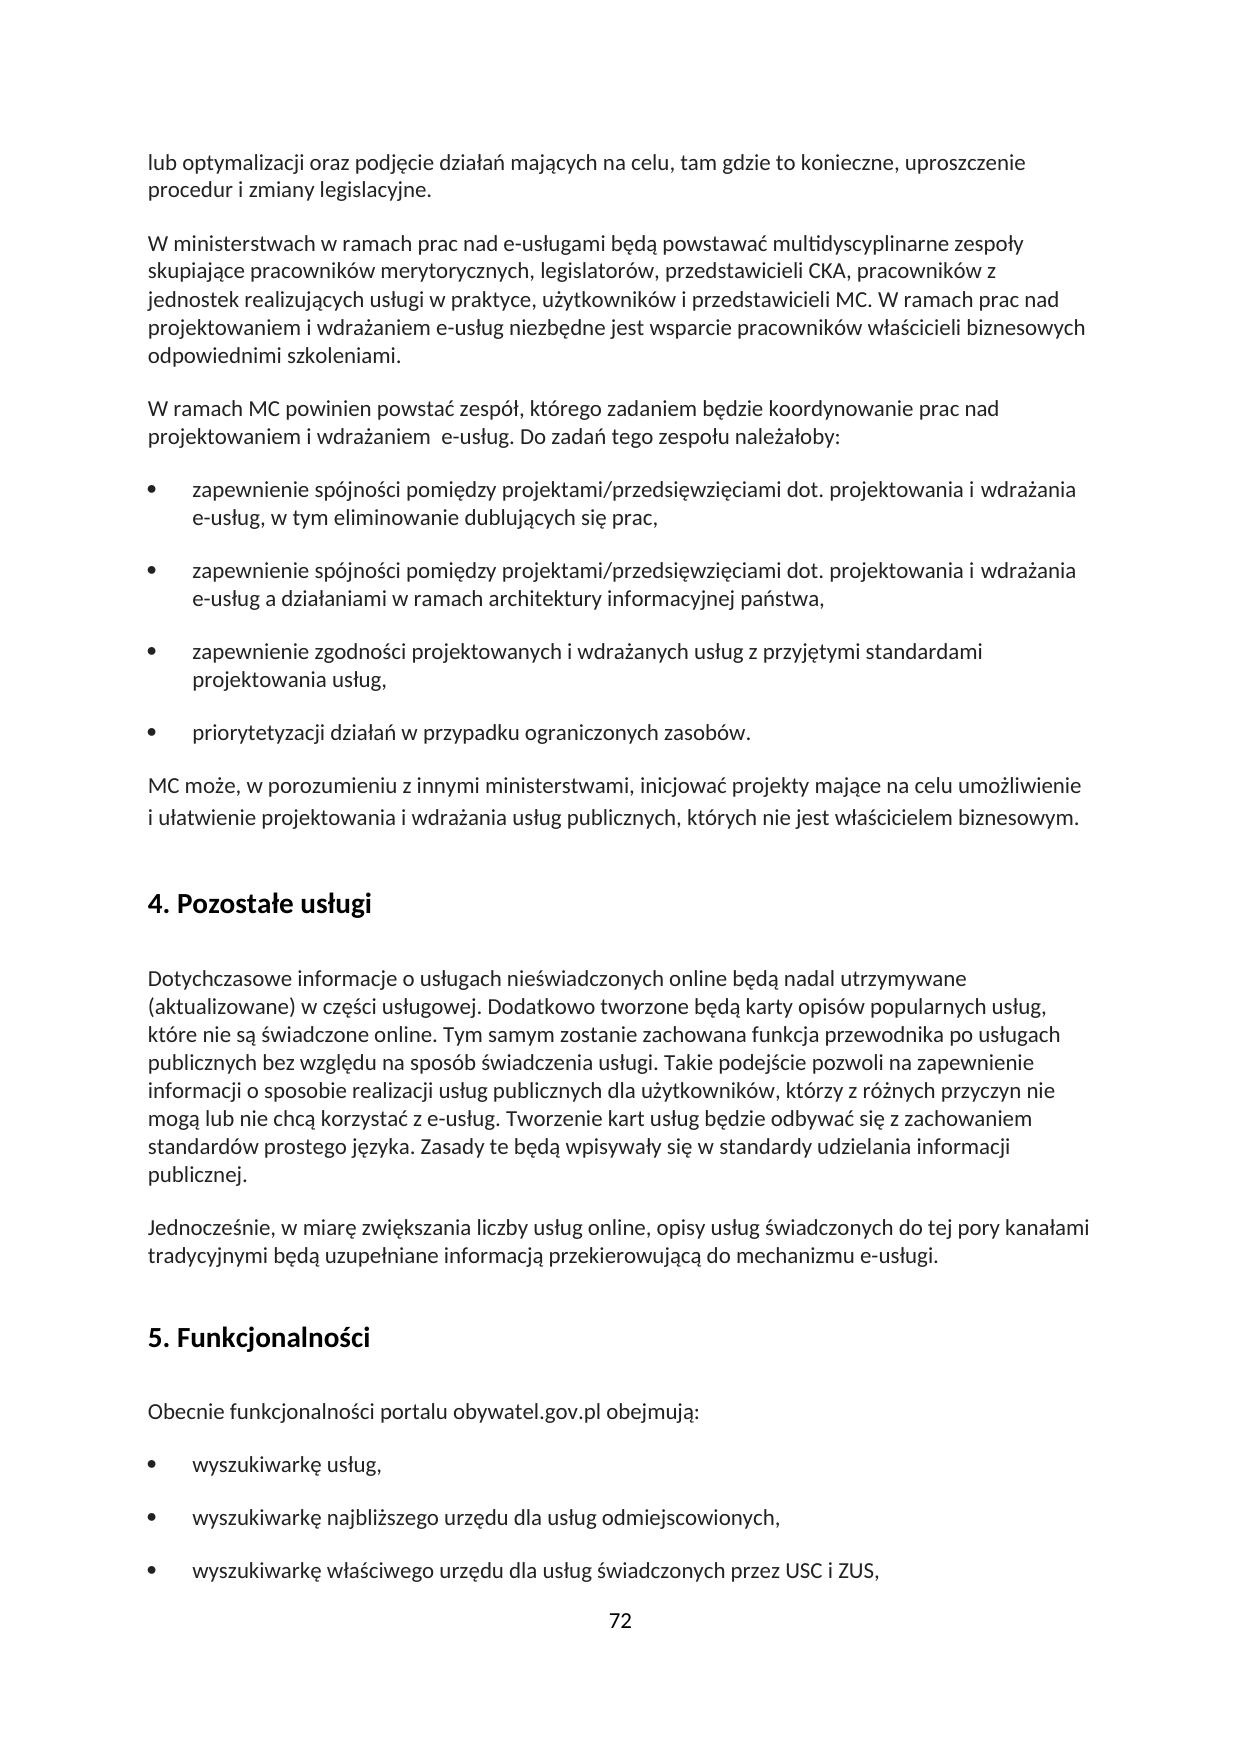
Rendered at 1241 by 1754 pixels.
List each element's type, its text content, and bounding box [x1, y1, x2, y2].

list zapewnienie spójności pomiędzy projektami/przedsięwzięciami dot. projektowania i wdrażania e-usług, w tym eliminowanie dublujących się prac, [148, 475, 1093, 531]
text W ramach MC powinien powstać zespół, którego zadaniem będzie koordynowanie prac nad projektowaniem i wdrażaniem e-usług. Do zadań tego zespołu należałoby: [148, 394, 1093, 450]
text Dotychczasowe informacje o usługach nieświadczonych online będą nadal utrzymywane (aktualizowane) w części usługowej. Dodatkowo tworzone będą karty opisów popularnych usług, które nie są świadczone online. Tym samym zostanie zachowana funkcja przewodnika po usługach publicznych bez względu na sposób świadczenia usługi. Takie podejście pozwoli na zapewnienie informacji o sposobie realizacji usług publicznych dla użytkowników, którzy z różnych przyczyn nie mogą lub nie chcą korzystać z e-usług. Tworzenie kart usług będzie odbywać się z zachowaniem standardów prostego języka. Zasady te będą wpisywały się w standardy udzielania informacji publicznej. [148, 964, 1093, 1188]
list wyszukiwarkę usług, [148, 1450, 1093, 1478]
list wyszukiwarkę właściwego urzędu dla usług świadczonych przez USC i ZUS, [148, 1556, 1093, 1584]
list zapewnienie zgodności projektowanych i wdrażanych usług z przyjętymi standardami projektowania usług, [148, 637, 1093, 693]
text Jednocześnie, w miarę zwiększania liczby usług online, opisy usług świadczonych do tej pory kanałami tradycyjnymi będą uzupełniane informacją przekierowującą do mechanizmu e-usługi. [148, 1213, 1093, 1269]
text MC może, w porozumieniu z innymi ministerstwami, inicjować projekty mające na celu umożliwienie i ułatwienie projektowania i wdrażania usług publicznych, których nie jest właścicielem biznesowym. [148, 771, 1093, 831]
text 5. Funkcjonalności [148, 1319, 1093, 1354]
list zapewnienie spójności pomiędzy projektami/przedsięwzięciami dot. projektowania i wdrażania e-usług a działaniami w ramach architektury informacyjnej państwa, [148, 556, 1093, 612]
text lub optymalizacji oraz podjęcie działań mających na celu, tam gdzie to konieczne, uproszczenie procedur i zmiany legislacyjne. [148, 148, 1093, 204]
text Obecnie funkcjonalności portalu obywatel.gov.pl obejmują: [148, 1397, 1093, 1425]
list wyszukiwarkę najbliższego urzędu dla usług odmiejscowionych, [148, 1503, 1093, 1531]
list priorytetyzacji działań w przypadku ograniczonych zasobów. [148, 718, 1093, 746]
text 4. Pozostałe usługi [148, 885, 1093, 921]
text W ministerstwach w ramach prac nad e-usługami będą powstawać multidyscyplinarne zespoły skupiające pracowników merytorycznych, legislatorów, przedstawicieli CKA, pracowników z jednostek realizujących usługi w praktyce, użytkowników i przedstawicieli MC. W ramach prac nad projektowaniem i wdrażaniem e-usług niezbędne jest wsparcie pracowników właścicieli biznesowych odpowiednimi szkoleniami. [148, 229, 1093, 369]
